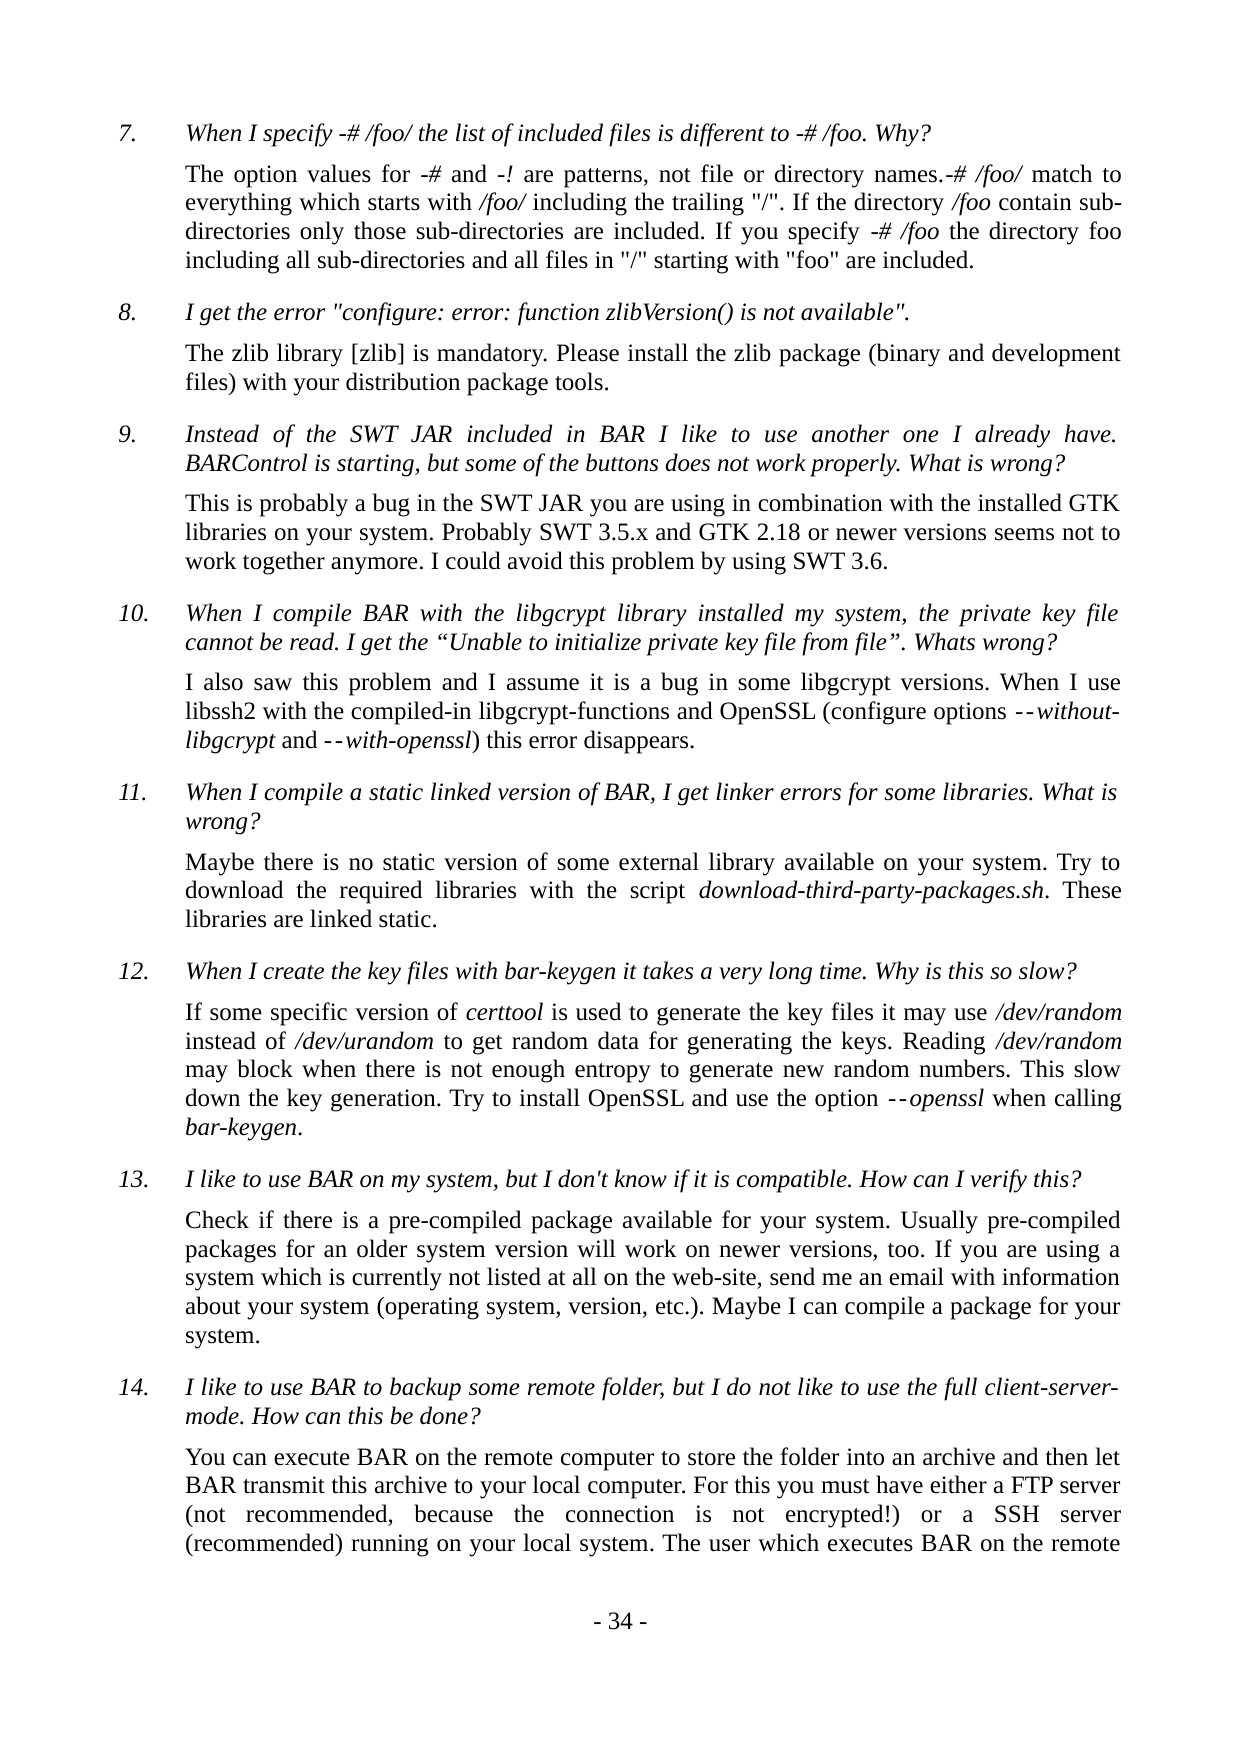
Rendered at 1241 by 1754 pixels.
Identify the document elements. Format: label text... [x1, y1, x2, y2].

list When I compile a static linked version of BAR, I get linker errors for some libraries. What is wrong? [118, 777, 1122, 835]
text The zlib library [zlib] is mandatory. Please install the zlib package (binary and development files) with your distribution package tools. [185, 338, 1122, 395]
list I like to use BAR on my system, but I don't know if it is compatible. How can I verify this? [118, 1164, 1122, 1193]
text This is probably a bug in the SWT JAR you are using in combination with the installed GTK libraries on your system. Probably SWT 3.5.x and GTK 2.18 or newer versions seems not to work together anymore. I could avoid this problem by using SWT 3.6. [185, 488, 1122, 574]
list When I create the key files with bar-keygen it takes a very long time. Why is this so slow? [118, 956, 1122, 985]
text Check if there is a pre-compiled package available for your system. Usually pre-compiled packages for an older system version will work on newer versions, too. If you are using a system which is currently not listed at all on the web-site, send me an email with information about your system (operating system, version, etc.). Maybe I can compile a package for your system. [185, 1205, 1122, 1349]
text You can execute BAR on the remote computer to store the folder into an archive and then let BAR transmit this archive to your local computer. For this you must have either a FTP server (not recommended, because the connection is not encrypted!) or a SSH server (recommended) running on your local system. The user which executes BAR on the remote [185, 1442, 1122, 1557]
list When I compile BAR with the libgcrypt library installed my system, the private key file cannot be read. I get the “Unable to initialize private key file from file”. Whats wrong? [118, 598, 1122, 656]
text I also saw this problem and I assume it is a bug in some libgcrypt versions. When I use libssh2 with the compiled-in libgcrypt-functions and OpenSSL (configure options ‑‑without-libgcrypt and ‑‑with-openssl) this error disappears. [185, 667, 1122, 754]
text The option values for -# and -! are patterns, not file or directory names.-# /foo/ match to everything which starts with /foo/ including the trailing "/". If the directory /foo contain sub-directories only those sub-directories are included. If you specify -# /foo the directory foo including all sub-directories and all files in "/" starting with "foo" are included. [185, 159, 1122, 274]
list When I specify -# /foo/ the list of included files is different to -# /foo. Why? [118, 118, 1122, 147]
list Instead of the SWT JAR included in BAR I like to use another one I already have. BARControl is starting, but some of the buttons does not work properly. What is wrong? [118, 419, 1122, 476]
text Maybe there is no static version of some external library available on your system. Try to download the required libraries with the script download-third-party-packages.sh. These libraries are linked static. [185, 847, 1122, 933]
text If some specific version of certtool is used to generate the key files it may use /dev/random instead of /dev/urandom to get random data for generating the keys. Reading /dev/random may block when there is not enough entropy to generate new random numbers. This slow down the key generation. Try to install OpenSSL and use the option ‑‑openssl when calling bar-keygen. [185, 997, 1122, 1141]
list I get the error "configure: error: function zlibVersion() is not available". [118, 297, 1122, 326]
list I like to use BAR to backup some remote folder, but I do not like to use the full client-server-mode. How can this be done? [118, 1372, 1122, 1430]
